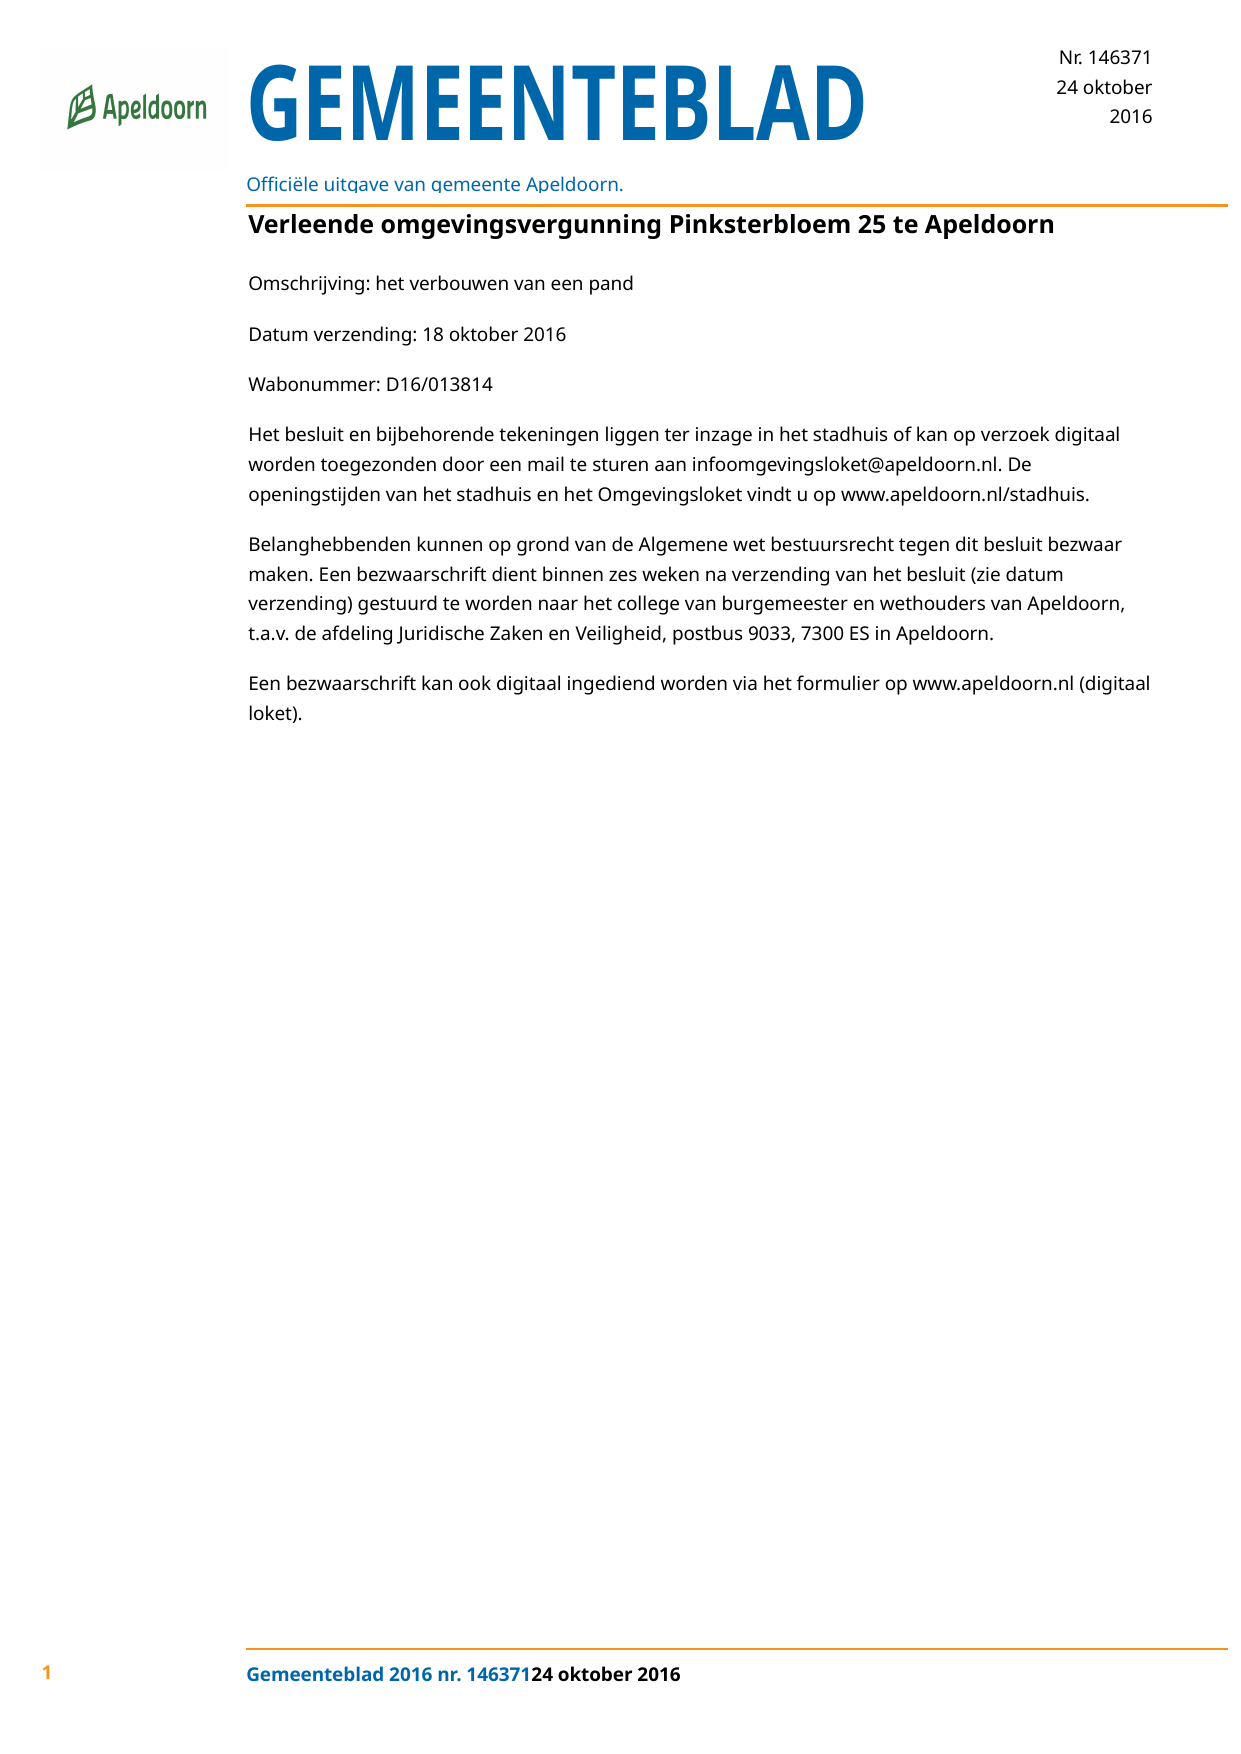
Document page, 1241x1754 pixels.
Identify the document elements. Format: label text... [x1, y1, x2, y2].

picture [41, 47, 231, 172]
text Een bezwaarschrift kan ook digitaal ingediend worden via het formulier op www.apeldoorn.nl (digitaal loket). [248, 670, 1152, 726]
text Het besluit en bijbehorende tekeningen liggen ter inzage in het stadhuis of kan op verzoek digitaal worden toegezonden door een mail te sturen aan infoomgevingsloket@apeldoorn.nl. De openingstijden van het stadhuis en het Omgevingsloket vindt u op www.apeldoorn.nl/stadhuis. [248, 422, 1152, 506]
text Belanghebbenden kunnen op grond van de Algemene wet bestuursrecht tegen dit besluit bezwaar maken. Een bezwaarschrift dient binnen zes weken na verzending van het besluit (zie datum verzending) gestuurd te worden naar het college van burgemeester en wethouders van Apeldoorn, t.a.v. de afdeling Juridische Zaken en Veiligheid, postbus 9033, 7300 ES in Apeldoorn. [248, 531, 1152, 646]
text Wabonummer: D16/013814 [248, 371, 1152, 397]
text Omschrijving: het verbouwen van een pand [248, 270, 1152, 296]
text Verleende omgevingsvergunning Pinksterbloem 25 te Apeldoorn [248, 207, 1152, 241]
text Datum verzending: 18 oktober 2016 [248, 321, 1152, 346]
